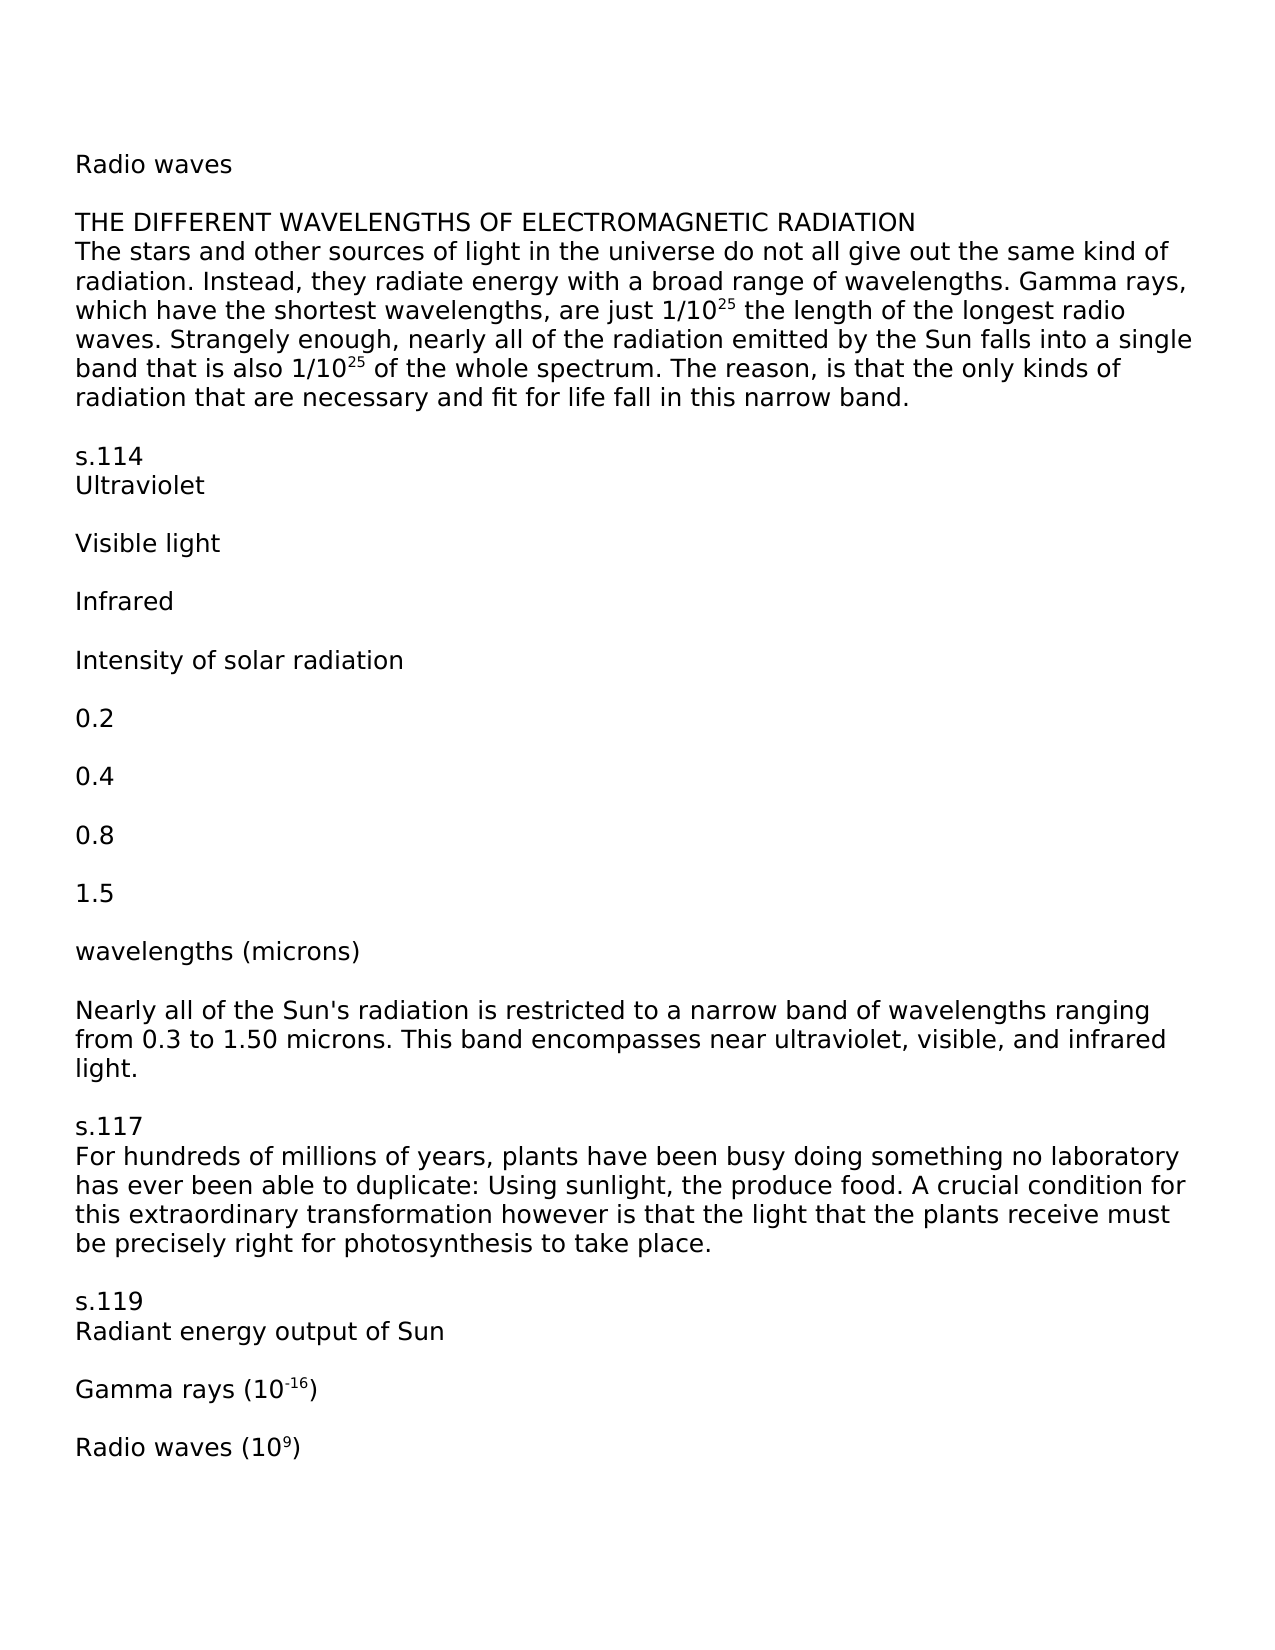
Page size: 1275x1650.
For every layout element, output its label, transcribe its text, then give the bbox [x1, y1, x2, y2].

text Infrared [75, 587, 1200, 617]
text s.117 [75, 1112, 1200, 1142]
text Gamma rays (10-16) [75, 1375, 1200, 1404]
text For hundreds of millions of years, plants have been busy doing something no laboratory has ever been able to duplicate: Using sunlight, the produce food. A crucial condition for this extraordinary transformation however is that the light that the plants receive must be precisely right for photosynthesis to take place. [75, 1142, 1200, 1258]
text Nearly all of the Sun's radiation is restricted to a narrow band of wavelengths ranging from 0.3 to 1.50 microns. This band encompasses near ultraviolet, visible, and infrared light. [75, 996, 1200, 1083]
text 0.4 [75, 762, 1200, 792]
text Visible light [75, 529, 1200, 558]
text 1.5 [75, 879, 1200, 908]
text Intensity of solar radiation [75, 646, 1200, 675]
text s.119 [75, 1287, 1200, 1317]
text Radio waves [75, 150, 1200, 179]
text 0.8 [75, 821, 1200, 850]
text Ultraviolet [75, 471, 1200, 500]
text Radiant energy output of Sun [75, 1317, 1200, 1346]
text The stars and other sources of light in the universe do not all give out the same kind of radiation. Instead, they radiate energy with a broad range of wavelengths. Gamma rays, which have the shortest wavelengths, are just 1/1025 the length of the longest radio waves. Strangely enough, nearly all of the radiation emitted by the Sun falls into a single band that is also 1/1025 of the whole spectrum. The reason, is that the only kinds of radiation that are necessary and fit for life fall in this narrow band. [75, 237, 1200, 412]
text 0.2 [75, 704, 1200, 733]
text Radio waves (109) [75, 1433, 1200, 1462]
text THE DIFFERENT WAVELENGTHS OF ELECTROMAGNETIC RADIATION [75, 208, 1200, 237]
text wavelengths (microns) [75, 937, 1200, 967]
text s.114 [75, 442, 1200, 471]
